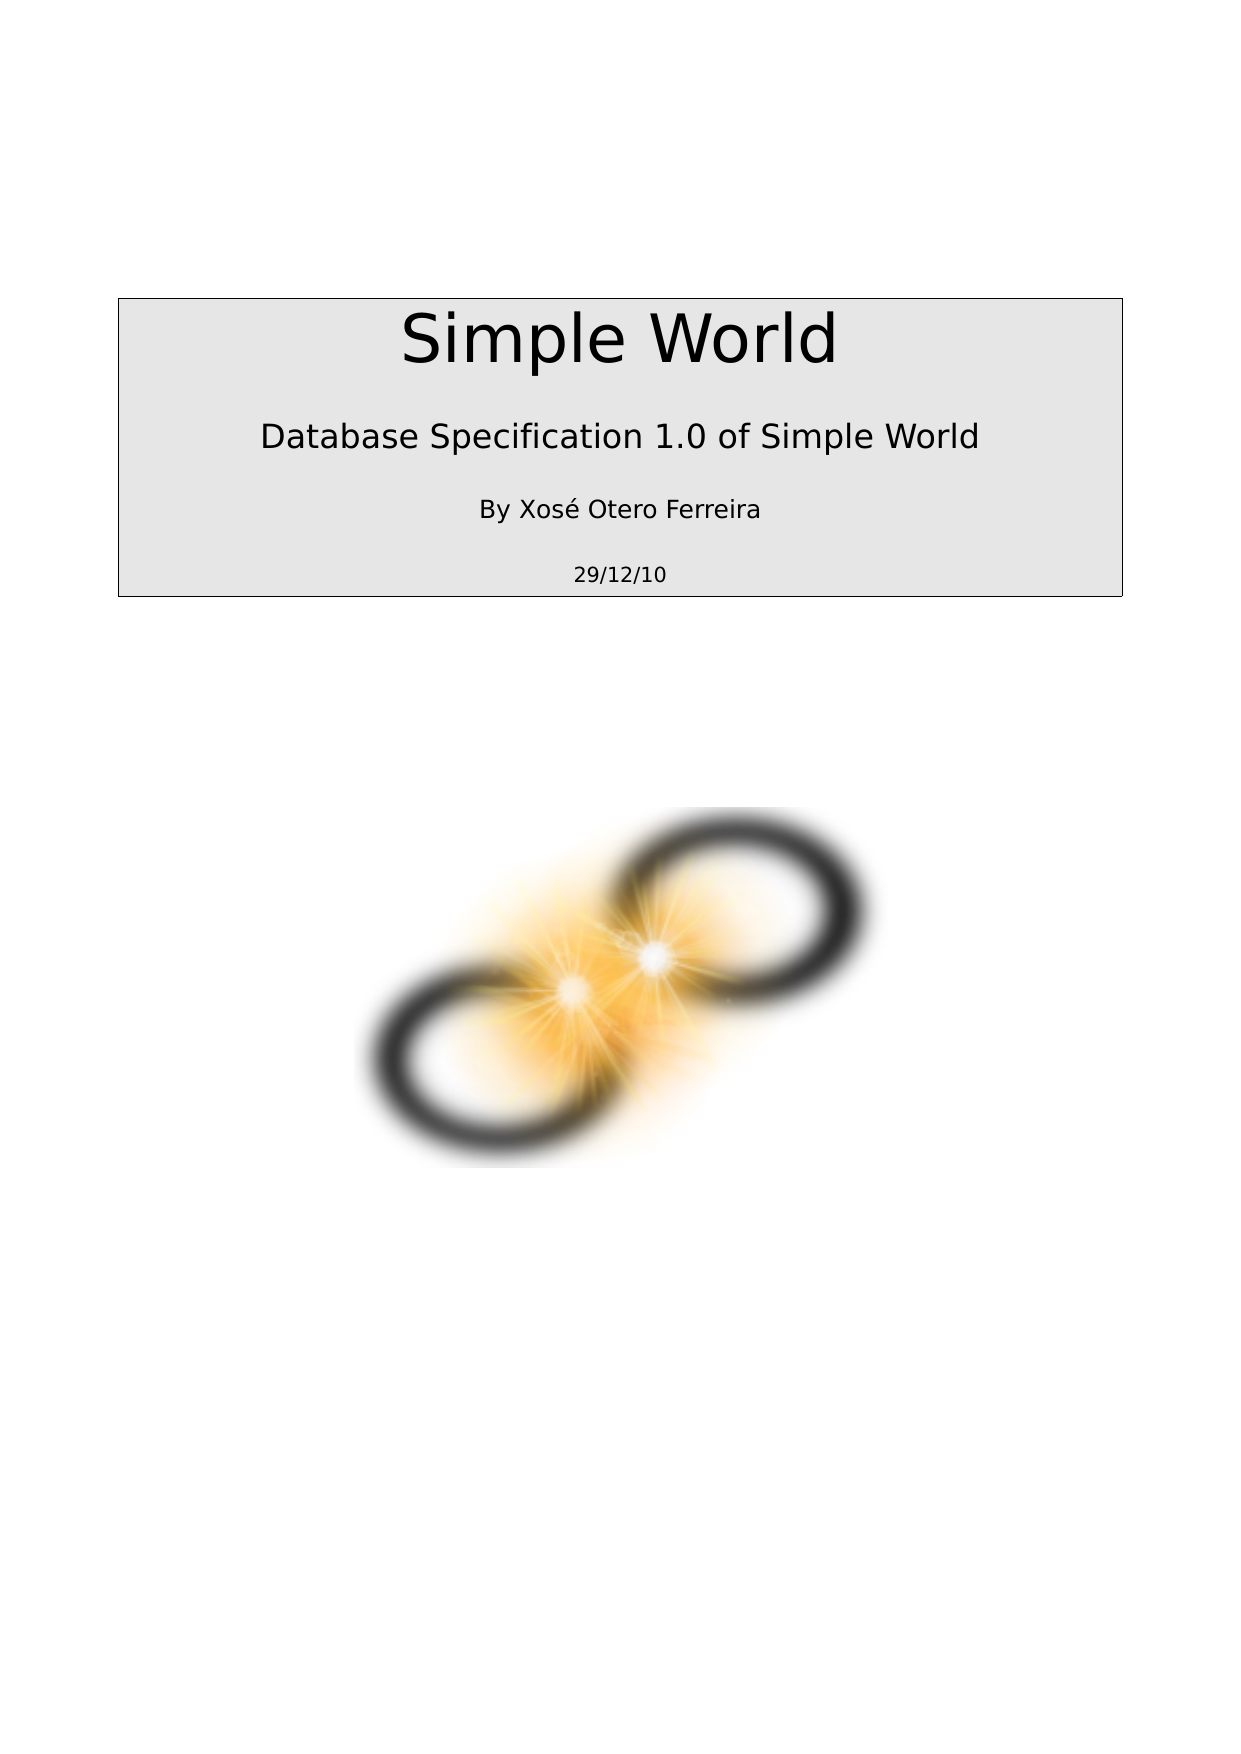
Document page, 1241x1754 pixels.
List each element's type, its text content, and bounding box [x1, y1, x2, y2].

title 29/12/10 [121, 563, 1119, 587]
title Database Specification 1.0 of Simple World [121, 417, 1119, 456]
title Simple World [121, 301, 1119, 378]
title By Xosé Otero Ferreira [121, 495, 1119, 524]
picture [354, 807, 888, 1168]
